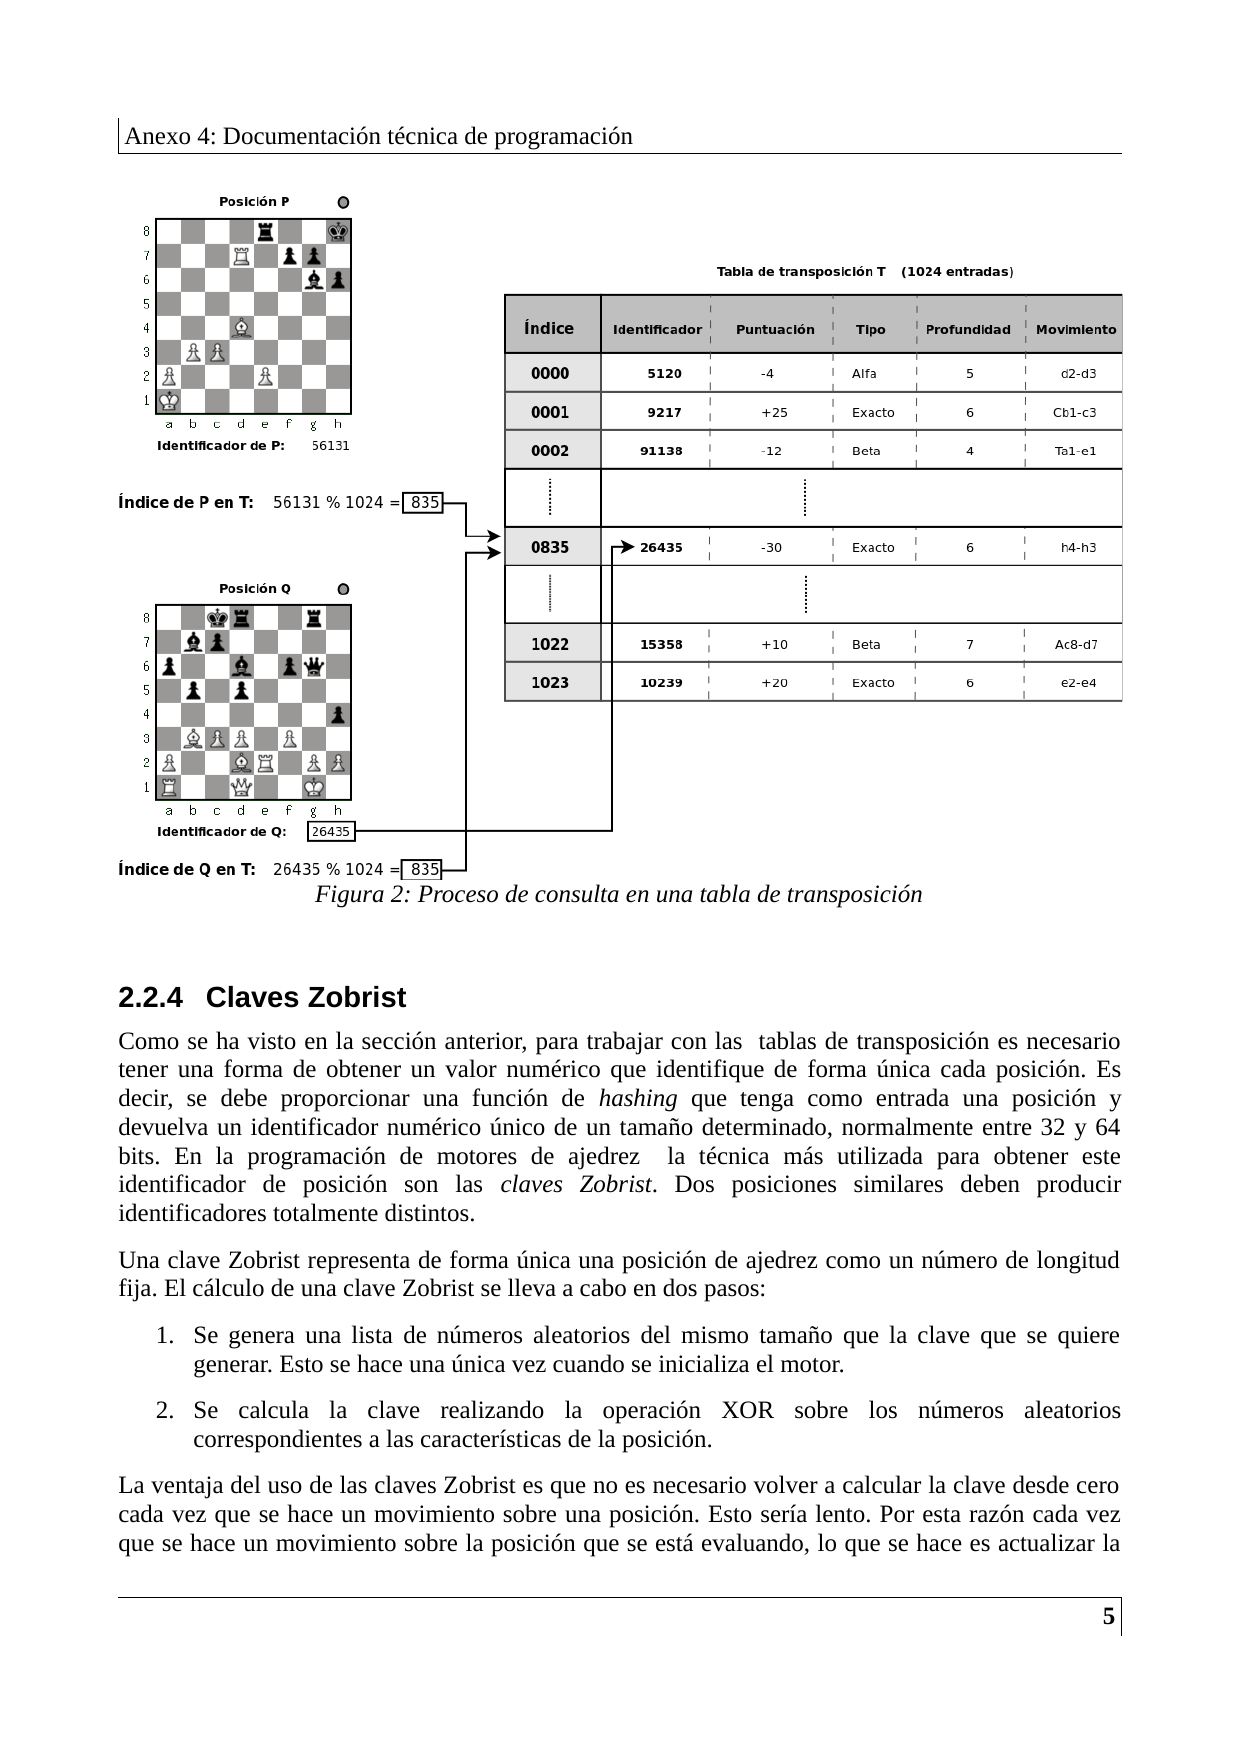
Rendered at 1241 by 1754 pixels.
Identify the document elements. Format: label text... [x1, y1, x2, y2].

picture [118, 195, 1123, 880]
list Se calcula la clave realizando la operación XOR sobre los números aleatorios correspondientes a las características de la posición. [156, 1395, 1122, 1453]
text Una clave Zobrist representa de forma única una posición de ajedrez como un número de longitud fija. El cálculo de una clave Zobrist se lleva a cabo en dos pasos: [118, 1245, 1122, 1302]
subtitle Claves Zobrist [118, 980, 1122, 1013]
list Se genera una lista de números aleatorios del mismo tamaño que la clave que se quiere generar. Esto se hace una única vez cuando se inicializa el motor. [156, 1320, 1122, 1377]
text La ventaja del uso de las claves Zobrist es que no es necesario volver a calcular la clave desde cero cada vez que se hace un movimiento sobre una posición. Esto sería lento. Por esta razón cada vez que se hace un movimiento sobre la posición que se está evaluando, lo que se hace es actualizar la [118, 1470, 1122, 1557]
text Figura 2: Proceso de consulta en una tabla de transposición [118, 880, 1122, 908]
text Como se ha visto en la sección anterior, para trabajar con las tablas de transposición es necesario tener una forma de obtener un valor numérico que identifique de forma única cada posición. Es decir, se debe proporcionar una función de hashing que tenga como entrada una posición y devuelva un identificador numérico único de un tamaño determinado, normalmente entre 32 y 64 bits. En la programación de motores de ajedrez la técnica más utilizada para obtener este identificador de posición son las claves Zobrist. Dos posiciones similares deben producir identificadores totalmente distintos. [118, 1026, 1122, 1227]
